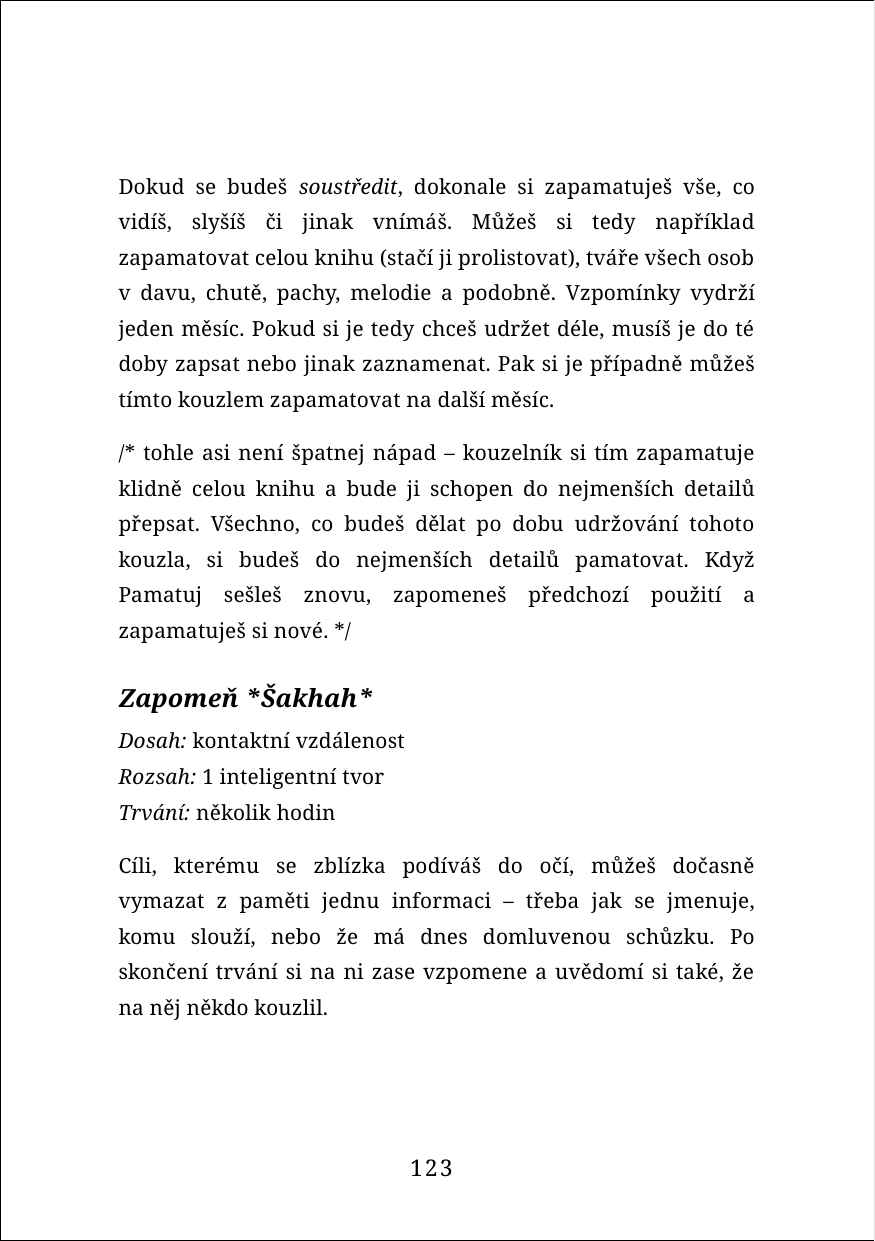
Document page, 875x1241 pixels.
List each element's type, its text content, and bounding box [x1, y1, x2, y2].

subtitle Zapomeň *Šakhah* [118, 681, 756, 715]
text Dosah: kontaktní vzdálenost Rozsah: 1 inteligentní tvor Trvání: několik hodin [118, 727, 756, 826]
text Cíli, kterému se zblízka podíváš do očí, můžeš dočasně vymazat z paměti jednu informaci – třeba jak se jmenuje, komu slouží, nebo že má dnes domluvenou schůzku. Po skončení trvání si na ni zase vzpomene a uvědomí si také, že na něj někdo kouzlil. [118, 851, 756, 1021]
text /* tohle asi není špatnej nápad – kouzelník si tím zapamatuje klidně celou knihu a bude ji schopen do nejmenších detailů přepsat. Všechno, co budeš dělat po dobu udržování tohoto kouzla, si budeš do nejmenších detailů pamatovat. Když Pamatuj sešleš znovu, zapomeneš předchozí použití a zapamatuješ si nové. */ [118, 438, 756, 644]
text Dokud se budeš soustředit, dokonale si zapamatuješ vše, co vidíš, slyšíš či jinak vnímáš. Můžeš si tedy například zapamatovat celou knihu (stačí ji prolistovat), tváře všech osob v davu, chutě, pachy, melodie a podobně. Vzpomínky vydrží jeden měsíc. Pokud si je tedy chceš udržet déle, musíš je do té doby zapsat nebo jinak zaznamenat. Pak si je případně můžeš tímto kouzlem zapamatovat na další měsíc. [118, 172, 756, 413]
